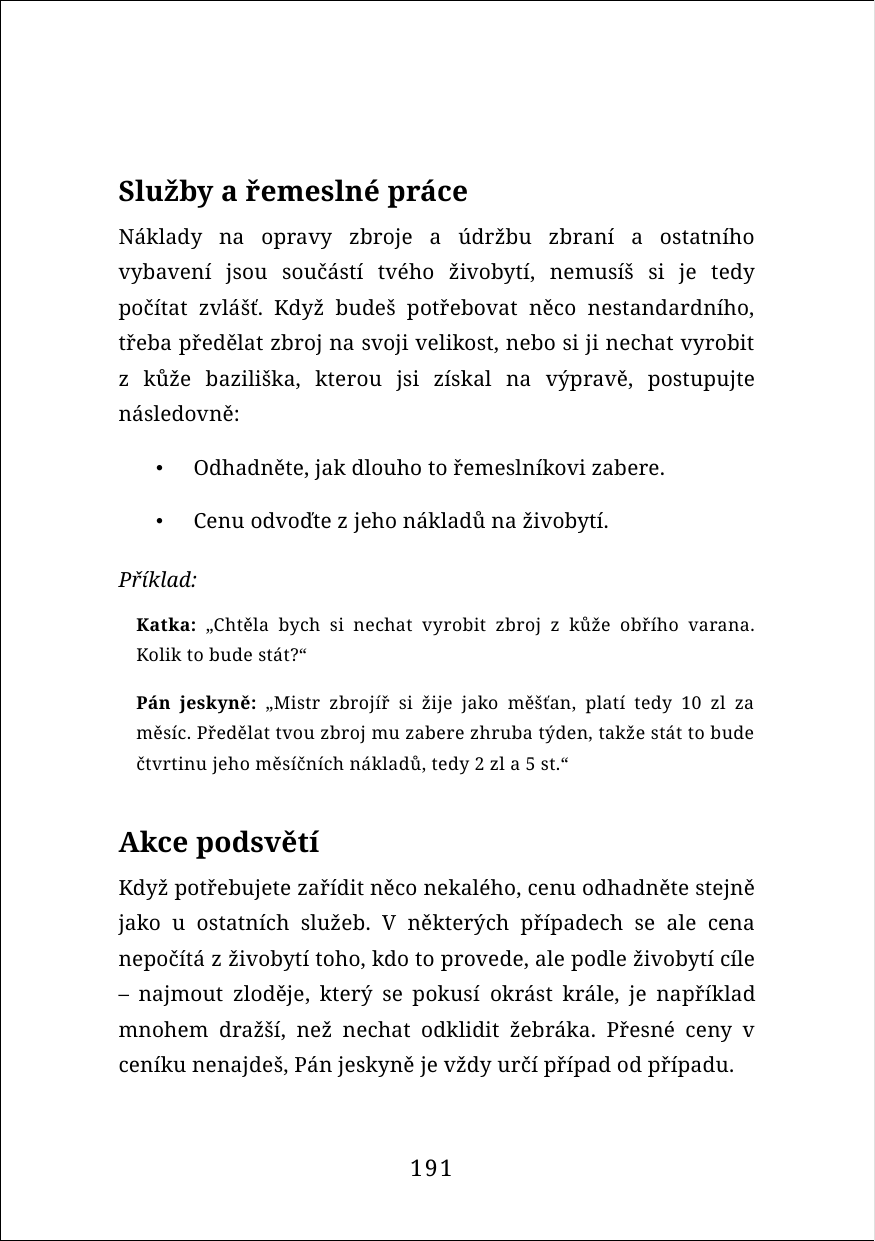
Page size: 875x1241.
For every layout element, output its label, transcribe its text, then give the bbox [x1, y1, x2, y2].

text Příklad: [118, 565, 756, 593]
subtitle Služby a řemeslné práce [118, 172, 756, 210]
subtitle Akce podsvětí [118, 822, 756, 861]
list Cenu odvoďte z jeho nákladů na živobytí. [156, 506, 756, 534]
list Odhadněte, jak dlouho to řemeslníkovi zabere. [156, 453, 756, 481]
text Pán jeskyně: „Mistr zbrojíř si žije jako měšťan, platí tedy 10 zl za měsíc. Předělat tvou zbroj mu zabere zhruba týden, takže stát to bude čtvrtinu jeho měsíčních nákladů, tedy 2 zl a 5 st.“ [136, 691, 756, 775]
text Když potřebujete zařídit něco nekalého, cenu odhadněte stejně jako u ostatních služeb. V některých případech se ale cena nepočítá z živobytí toho, kdo to provede, ale podle živobytí cíle – najmout zloděje, který se pokusí okrást krále, je například mnohem dražší, než nechat odklidit žebráka. Přesné ceny v ceníku nenajdeš, Pán jeskyně je vždy určí případ od případu. [118, 873, 756, 1079]
text Katka: „Chtěla bych si nechat vyrobit zbroj z kůže obřího varana. Kolik to bude stát?“ [136, 612, 756, 667]
text Náklady na opravy zbroje a údržbu zbraní a ostatního vybavení jsou součástí tvého živobytí, nemusíš si je tedy počítat zvlášť. Když budeš potřebovat něco nestandardního, třeba předělat zbroj na svoji velikost, nebo si ji nechat vyrobit z kůže baziliška, kterou jsi získal na výpravě, postupujte následovně: [118, 222, 756, 428]
